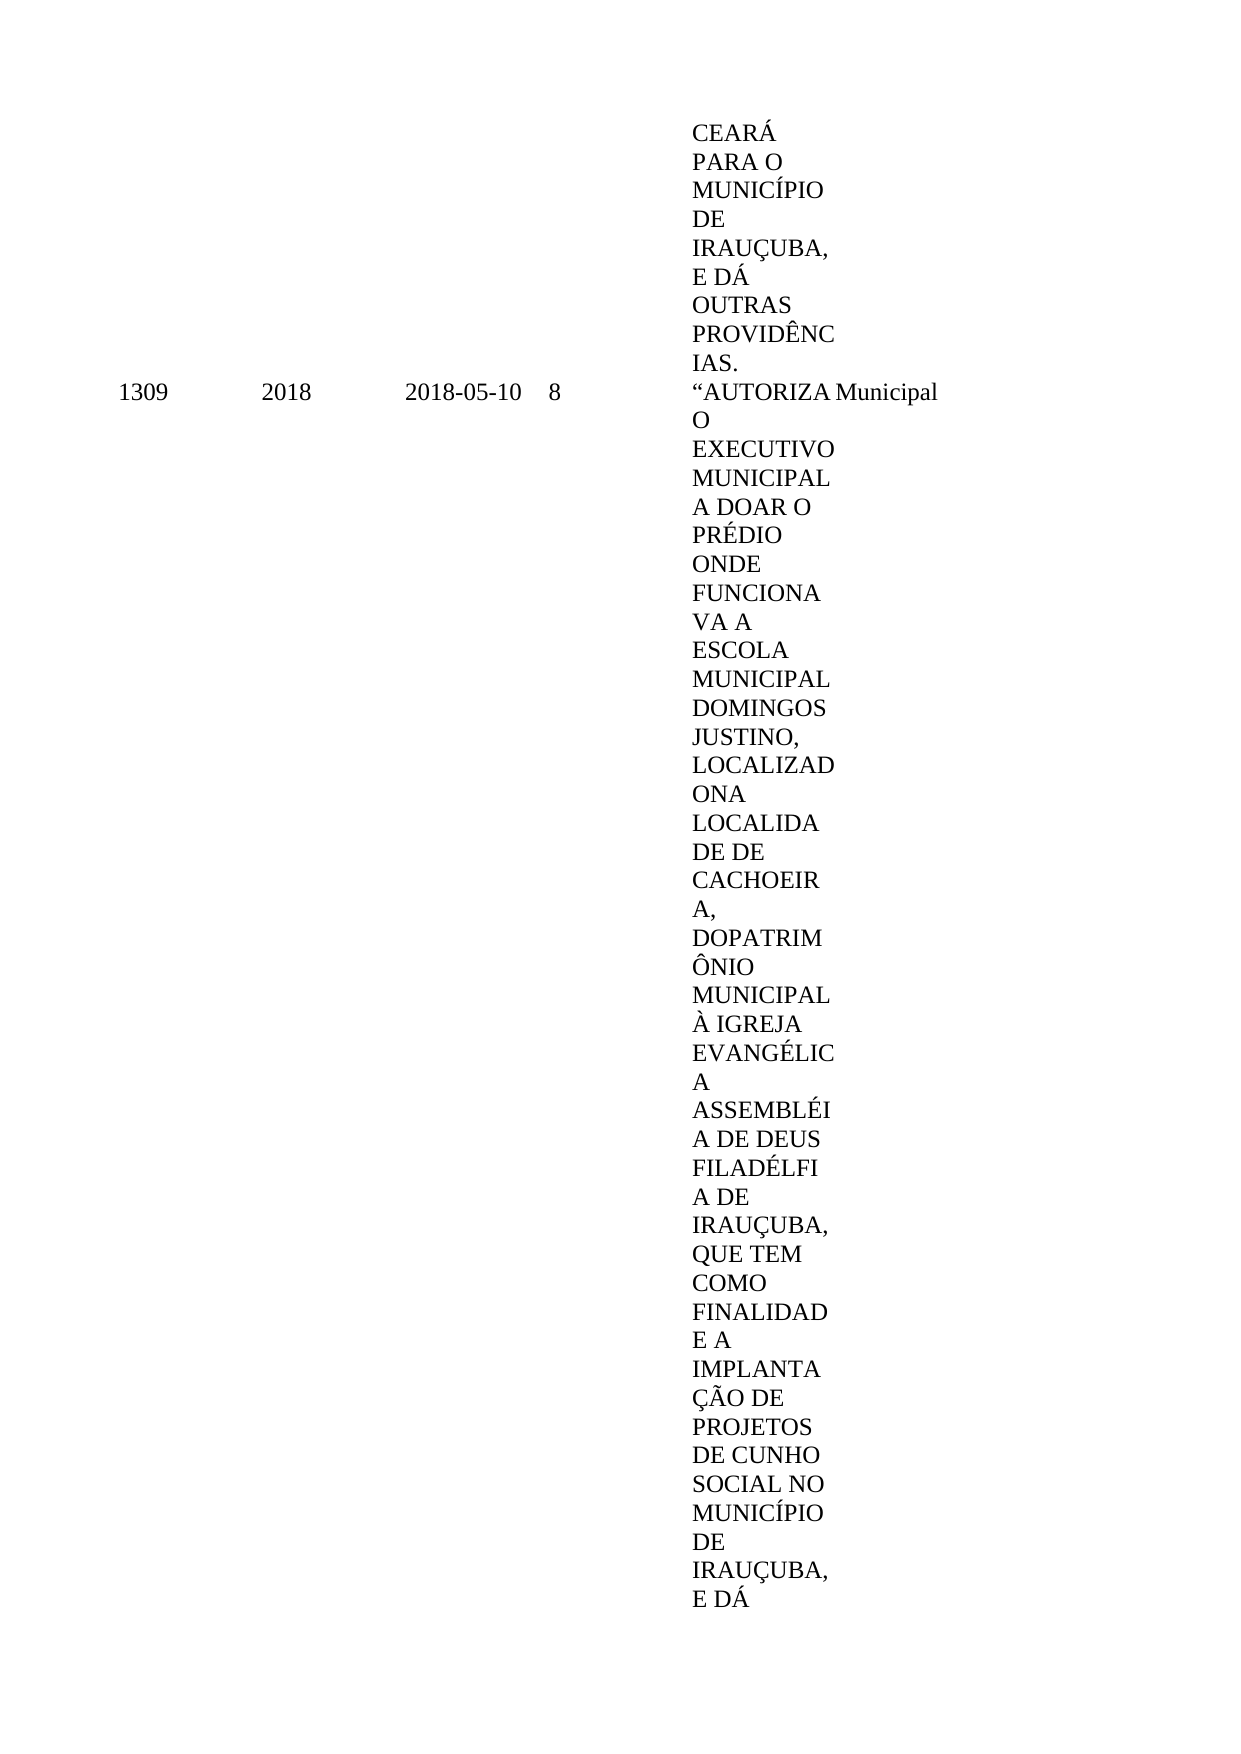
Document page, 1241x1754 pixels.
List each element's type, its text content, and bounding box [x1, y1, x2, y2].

table_cell [979, 118, 1122, 377]
table_cell Municipal [835, 377, 979, 1613]
table_cell [548, 118, 692, 377]
table_cell [118, 118, 261, 377]
table_cell [405, 118, 548, 377]
table_cell [979, 377, 1122, 1613]
table_cell [261, 118, 405, 377]
table_cell [835, 118, 979, 377]
table_cell CEARÁ PARA O MUNICÍPIO DE IRAUÇUBA, E DÁ OUTRAS PROVIDÊNCIAS. [692, 118, 835, 377]
table_cell 2018 [261, 377, 405, 1613]
table_cell “AUTORIZA O EXECUTIVO MUNICIPAL A DOAR O PRÉDIO ONDE FUNCIONAVA A ESCOLA MUNICIPAL DOMINGOS JUSTINO, LOCALIZADONA LOCALIDADE DE CACHOEIRA, DOPATRIMÔNIO MUNICIPAL À IGREJA EVANGÉLICA ASSEMBLÉIA DE DEUS FILADÉLFIA DE IRAUÇUBA, QUE TEM COMO FINALIDADE A IMPLANTAÇÃO DE PROJETOS DE CUNHO SOCIAL NO MUNICÍPIO DE IRAUÇUBA, E DÁ [692, 377, 835, 1613]
table_cell 8 [548, 377, 692, 1613]
table_cell 1309 [118, 377, 261, 1613]
table_cell 2018-05-10 [405, 377, 548, 1613]
